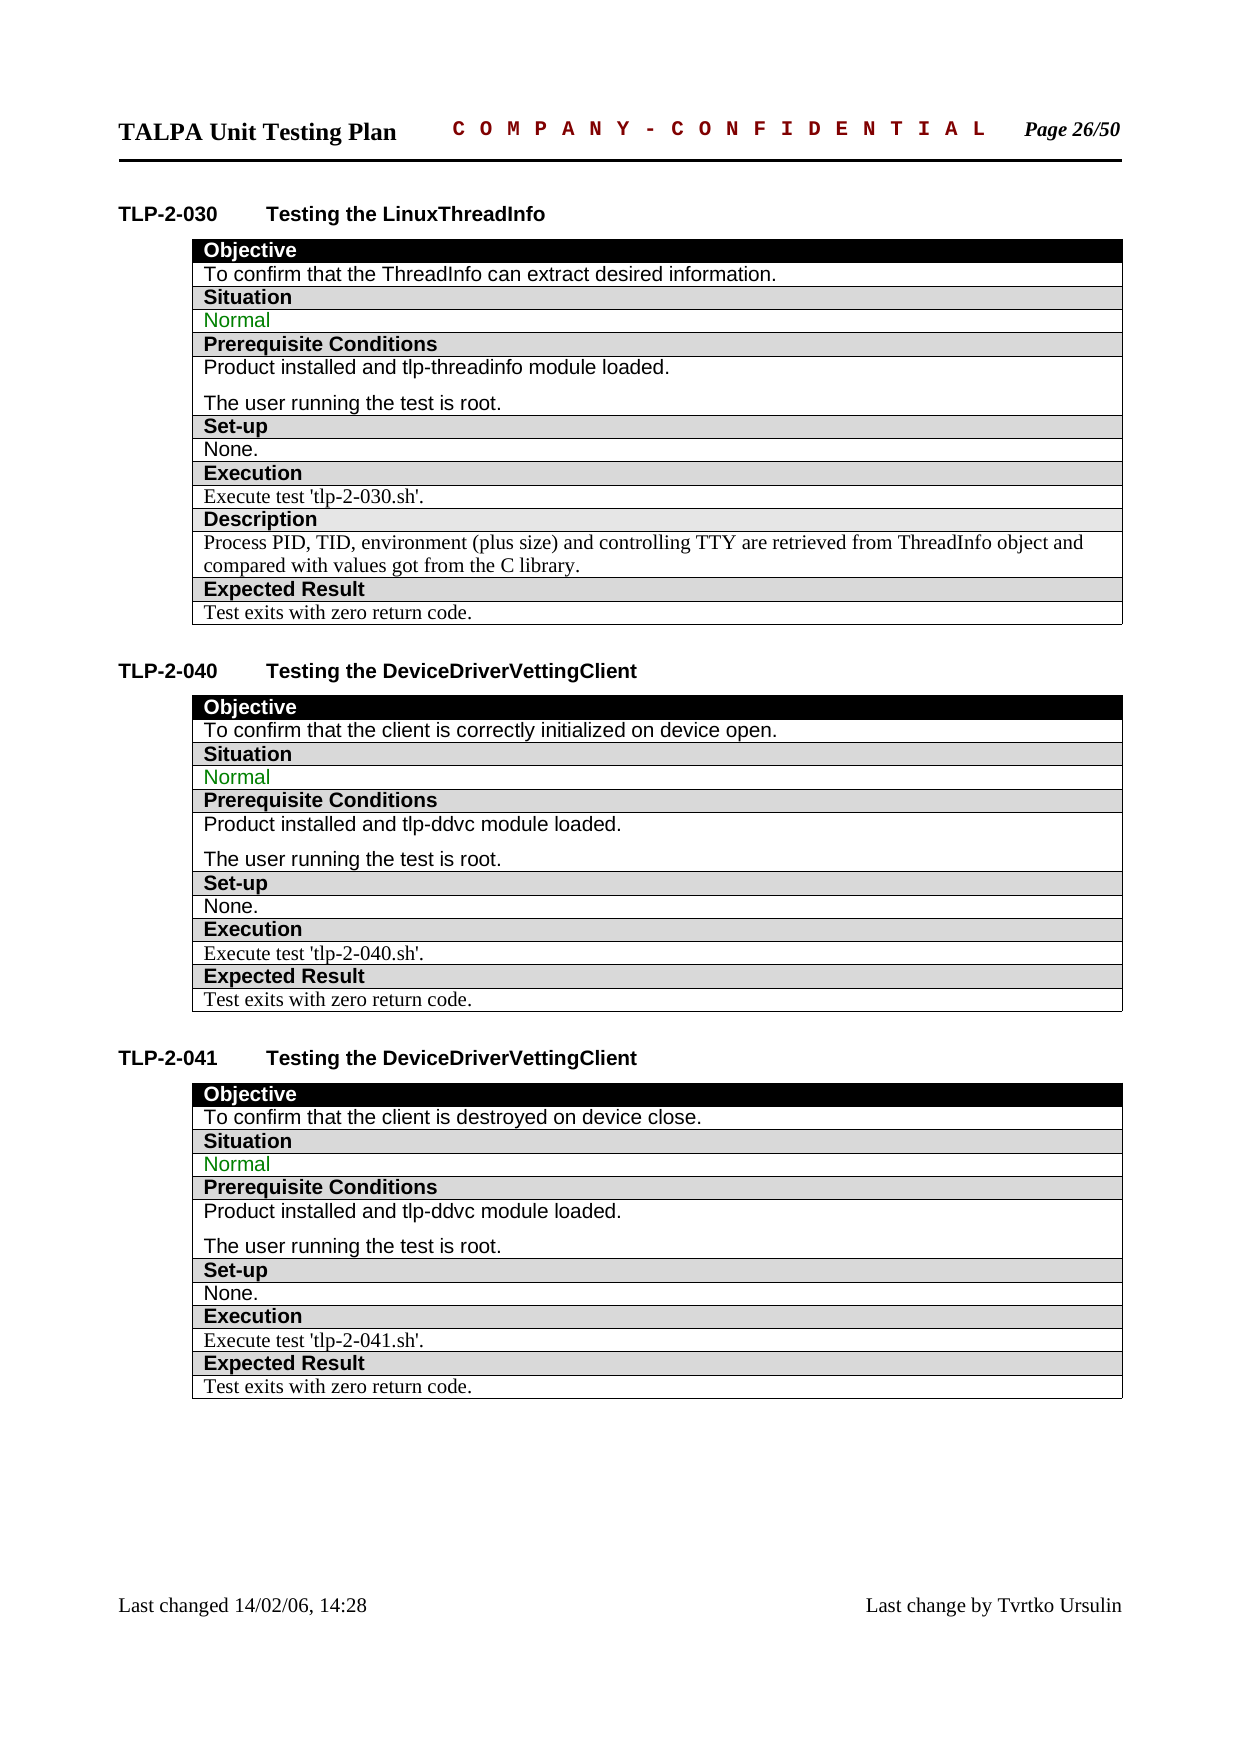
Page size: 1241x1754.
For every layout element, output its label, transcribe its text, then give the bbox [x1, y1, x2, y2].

table_header Objective [193, 696, 1122, 719]
table_cell Execute test 'tlp-2-041.sh'. [193, 1329, 1122, 1351]
text TLP-2-041 Testing the DeviceDriverVettingClient [118, 1047, 1122, 1070]
table_cell Product installed and tlp-ddvc module loaded. The user running the test is root. [193, 813, 1122, 871]
table_cell None. [193, 896, 1122, 918]
table_cell Normal [193, 310, 1122, 332]
table_cell Test exits with zero return code. [193, 602, 1122, 624]
table_cell Expected Result [193, 965, 1122, 988]
table_cell Execution [193, 1306, 1122, 1328]
table_cell Expected Result [193, 1352, 1122, 1375]
table_cell Prerequisite Conditions [193, 1177, 1122, 1199]
table_cell To confirm that the client is correctly initialized on device open. [193, 720, 1122, 742]
text TLP-2-040 Testing the DeviceDriverVettingClient [118, 659, 1122, 683]
table_header Objective [193, 1084, 1122, 1106]
table_cell Test exits with zero return code. [193, 989, 1122, 1011]
table_cell Expected Result [193, 578, 1122, 601]
table_cell Test exits with zero return code. [193, 1376, 1122, 1398]
table_header Objective [193, 240, 1122, 262]
table_cell Set-up [193, 1259, 1122, 1282]
table_cell Product installed and tlp-threadinfo module loaded. The user running the test is root. [193, 357, 1122, 415]
table_cell Product installed and tlp-ddvc module loaded. The user running the test is root. [193, 1200, 1122, 1258]
table_cell To confirm that the ThreadInfo can extract desired information. [193, 263, 1122, 286]
table_cell None. [193, 1283, 1122, 1305]
text TLP-2-030 Testing the LinuxThreadInfo [118, 203, 1122, 226]
table_cell Execution [193, 462, 1122, 485]
table_cell Situation [193, 287, 1122, 309]
table_cell Set-up [193, 416, 1122, 438]
table_cell Set-up [193, 872, 1122, 895]
table_cell To confirm that the client is destroyed on device close. [193, 1107, 1122, 1129]
table_cell Description [193, 509, 1122, 531]
table_cell Prerequisite Conditions [193, 333, 1122, 356]
table_cell Situation [193, 743, 1122, 765]
table_cell Execute test 'tlp-2-030.sh'. [193, 486, 1122, 508]
table_cell Prerequisite Conditions [193, 790, 1122, 812]
table_cell Execute test 'tlp-2-040.sh'. [193, 942, 1122, 964]
table_cell Normal [193, 766, 1122, 789]
table_cell Process PID, TID, environment (plus size) and controlling TTY are retrieved from ThreadInfo object and compared with values got from the C library. [193, 532, 1122, 577]
table_cell None. [193, 439, 1122, 461]
table_cell Normal [193, 1154, 1122, 1176]
table_cell Execution [193, 919, 1122, 941]
table_cell Situation [193, 1130, 1122, 1153]
